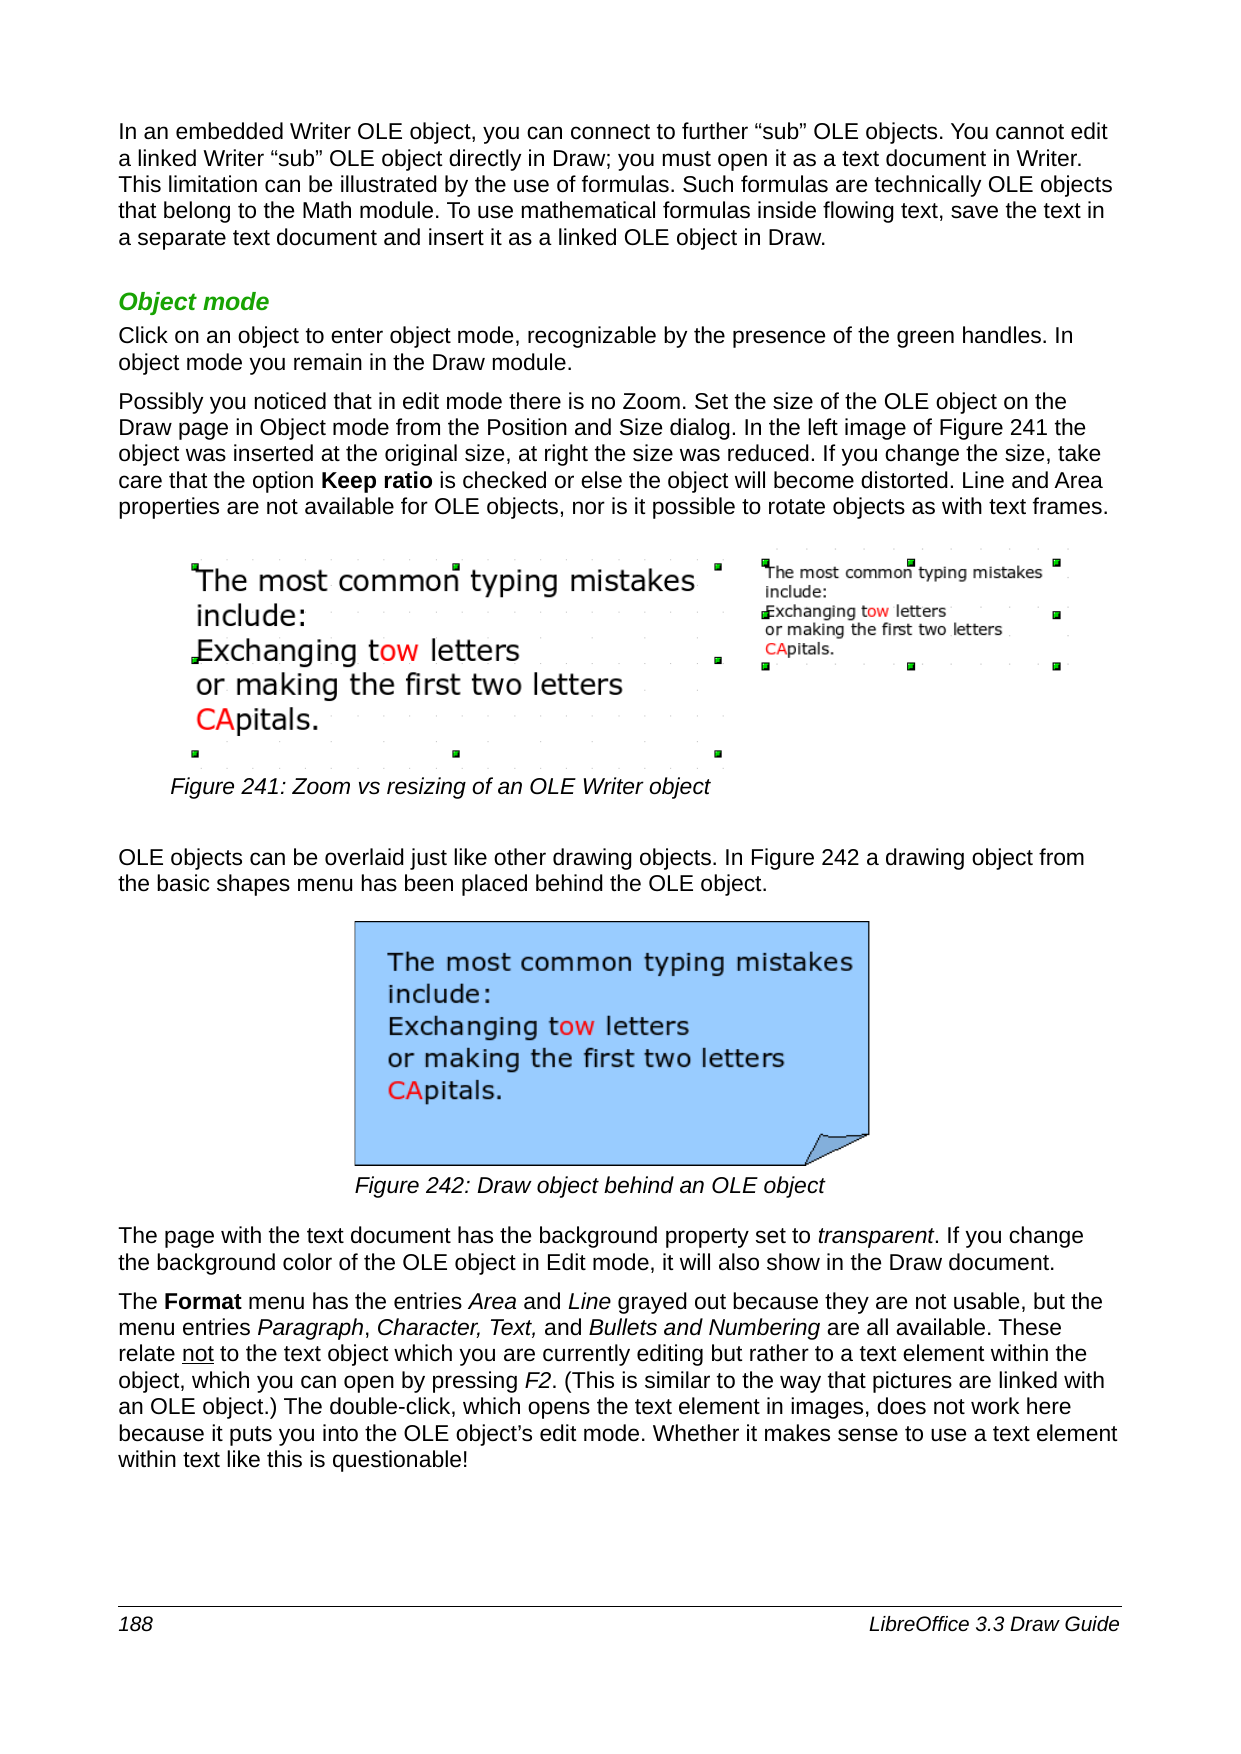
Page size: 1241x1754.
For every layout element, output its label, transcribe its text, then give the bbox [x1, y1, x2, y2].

text The page with the text document has the background property set to transparent. If you change the background color of the OLE object in Edit mode, it will also show in the Draw document. [118, 1222, 1122, 1275]
text In an embedded Writer OLE object, you can connect to further “sub” OLE objects. You cannot edit a linked Writer “sub” OLE object directly in Draw; you must open it as a text document in Writer. This limitation can be illustrated by the use of formulas. Such formulas are technically OLE objects that belong to the Math module. To use mathematical formulas inside flowing text, save the text in a separate text document and insert it as a linked OLE object in Draw. [118, 118, 1122, 250]
text OLE objects can be overlaid just like other drawing objects. In Figure 242 a drawing object from the basic shapes menu has been placed behind the OLE object. [118, 843, 1122, 896]
text Click on an object to enter object mode, recognizable by the presence of the green handles. In object mode you remain in the Draw module. [118, 322, 1122, 375]
picture [749, 544, 1071, 691]
subtitle Object mode [118, 287, 1122, 316]
picture [176, 550, 732, 773]
text Figure 242: Draw object behind an OLE object [354, 1172, 886, 1198]
text Possibly you noticed that in edit mode there is no Zoom. Set the size of the OLE object on the Draw page in Object mode from the Position and Size dialog. In the left image of Figure 241 the object was inserted at the original size, at right the size was reduced. If you change the size, take care that the option Keep ratio is checked or else the object will become distorted. Line and Area properties are not available for OLE objects, nor is it possible to rotate objects as with text frames. [118, 388, 1122, 519]
text The Format menu has the entries Area and Line grayed out because they are not usable, but the menu entries Paragraph, Character, Text, and Bullets and Numbering are all available. These relate not to the text object which you are currently editing but rather to a text element within the object, which you can open by pressing F2. (This is similar to the way that pictures are linked with an OLE object.) The double-click, which opens the text element in images, does not work here because it puts you into the OLE object’s edit mode. Whether it makes sense to use a text element within text like this is questionable! [118, 1288, 1122, 1472]
text Figure 241: Zoom vs resizing of an OLE Writer object [170, 773, 1070, 799]
picture [354, 921, 876, 1166]
